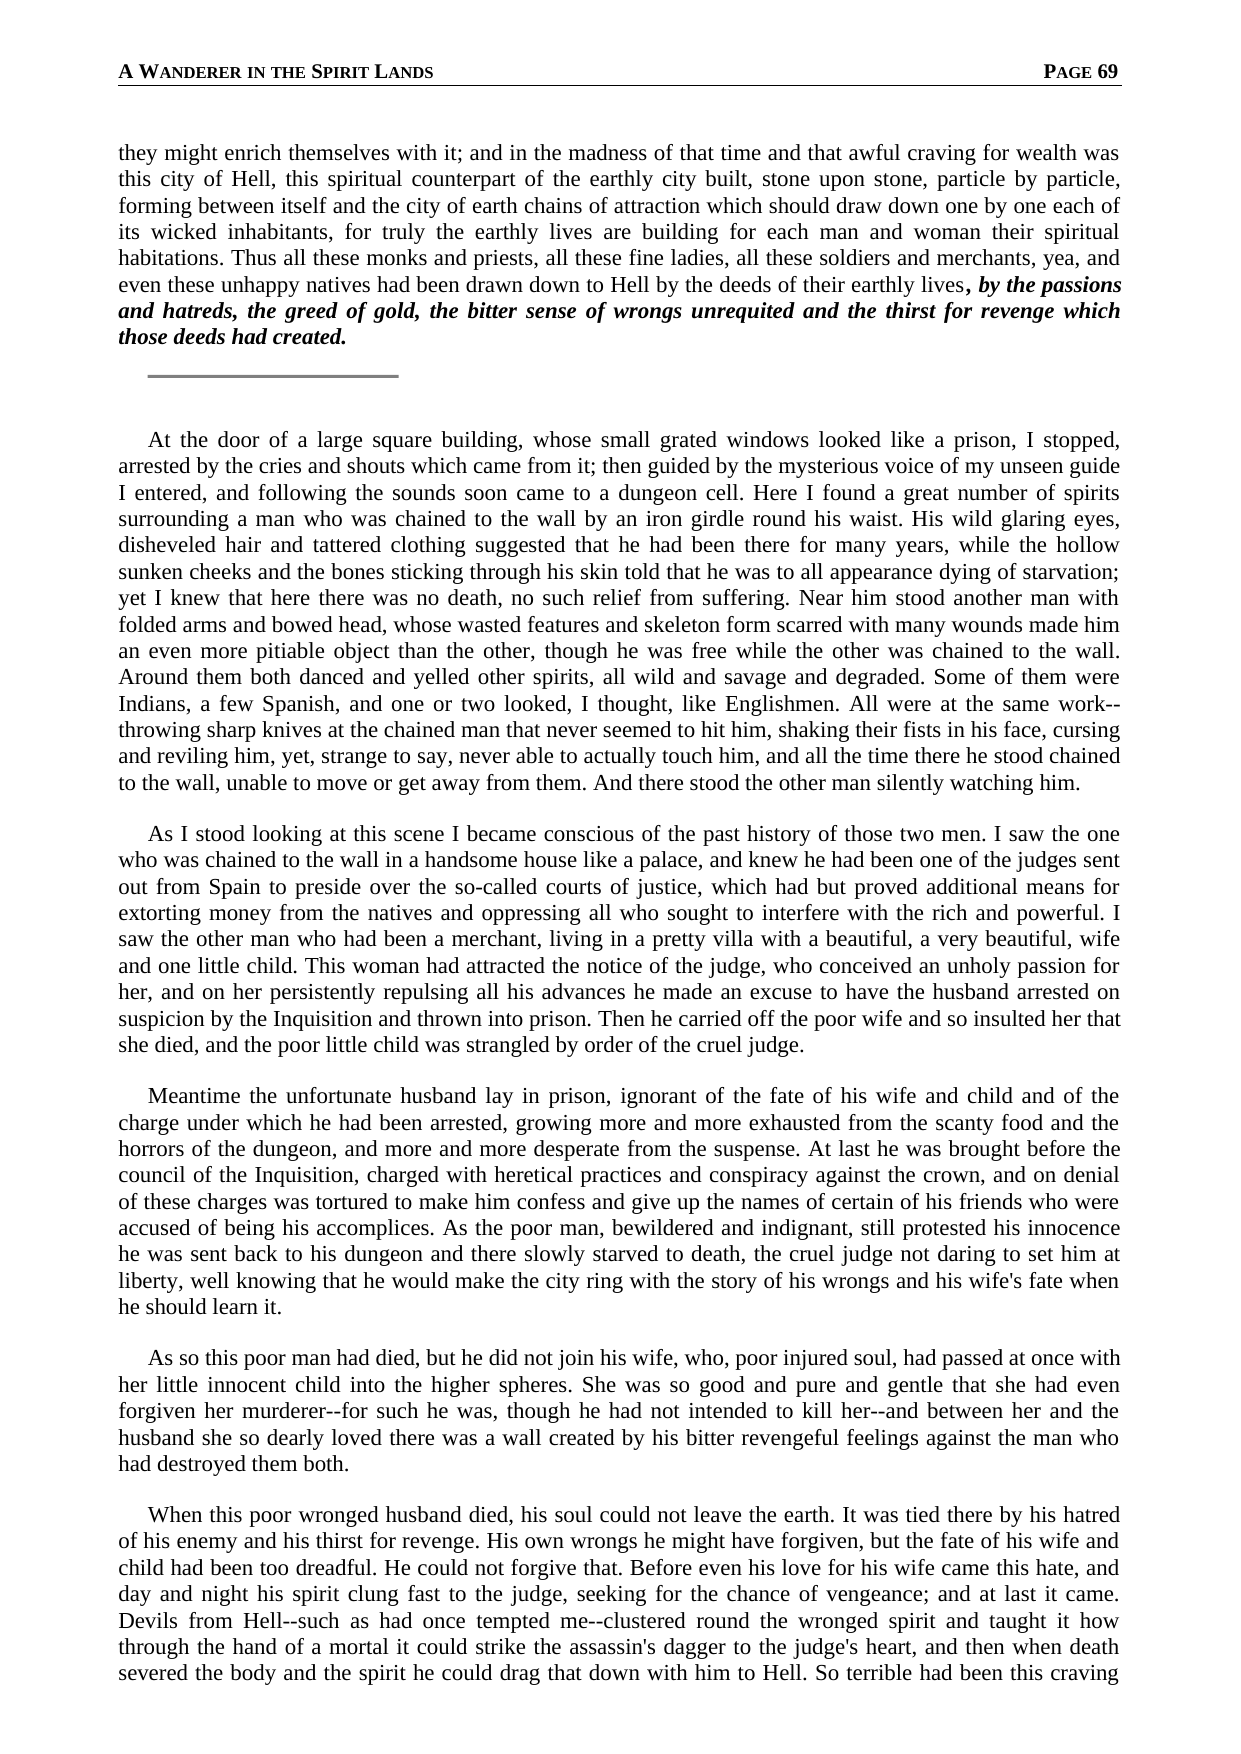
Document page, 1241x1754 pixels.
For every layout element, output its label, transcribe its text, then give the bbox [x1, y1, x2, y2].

text they might enrich themselves with it; and in the madness of that time and that awful craving for wealth was this city of Hell, this spiritual counterpart of the earthly city built, stone upon stone, particle by particle, forming between itself and the city of earth chains of attraction which should draw down one by one each of its wicked inhabitants, for truly the earthly lives are building for each man and woman their spiritual habitations. Thus all these monks and priests, all these fine ladies, all these soldiers and merchants, yea, and even these unhappy natives had been drawn down to Hell by the deeds of their earthly lives, by the passions and hatreds, the greed of gold, the bitter sense of wrongs unrequited and the thirst for revenge which those deeds had created. [118, 139, 1122, 350]
text As so this poor man had died, but he did not join his wife, who, poor injured soul, had passed at once with her little innocent child into the higher spheres. She was so good and pure and gentle that she had even forgiven her murderer--for such he was, though he had not intended to kill her--and between her and the husband she so dearly loved there was a wall created by his bitter revengeful feelings against the man who had destroyed them both. [118, 1344, 1122, 1476]
text Meantime the unfortunate husband lay in prison, ignorant of the fate of his wife and child and of the charge under which he had been arrested, growing more and more exhausted from the scanty food and the horrors of the dungeon, and more and more desperate from the suspense. At last he was brought before the council of the Inquisition, charged with heretical practices and conspiracy against the crown, and on denial of these charges was tortured to make him confess and give up the names of certain of his friends who were accused of being his accomplices. As the poor man, bewildered and indignant, still protested his innocence he was sent back to his dungeon and there slowly starved to death, the cruel judge not daring to set him at liberty, well knowing that he would make the city ring with the story of his wrongs and his wife's fate when he should learn it. [118, 1082, 1122, 1319]
text As I stood looking at this scene I became conscious of the past history of those two men. I saw the one who was chained to the wall in a handsome house like a palace, and knew he had been one of the judges sent out from Spain to preside over the so-called courts of justice, which had but proved additional means for extorting money from the natives and oppressing all who sought to interfere with the rich and powerful. I saw the other man who had been a merchant, living in a pretty villa with a beautiful, a very beautiful, wife and one little child. This woman had attracted the notice of the judge, who conceived an unholy passion for her, and on her persistently repulsing all his advances he made an excuse to have the husband arrested on suspicion by the Inquisition and thrown into prison. Then he carried off the poor wife and so insulted her that she died, and the poor little child was strangled by order of the cruel judge. [118, 820, 1122, 1057]
text At the door of a large square building, whose small grated windows looked like a prison, I stopped, arrested by the cries and shouts which came from it; then guided by the mysterious voice of my unseen guide I entered, and following the sounds soon came to a dungeon cell. Here I found a great number of spirits surrounding a man who was chained to the wall by an iron girdle round his waist. His wild glaring eyes, disheveled hair and tattered clothing suggested that he had been there for many years, while the hollow sunken cheeks and the bones sticking through his skin told that he was to all appearance dying of starvation; yet I knew that here there was no death, no such relief from suffering. Near him stood another man with folded arms and bowed head, whose wasted features and skeleton form scarred with many wounds made him an even more pitiable object than the other, though he was free while the other was chained to the wall. Around them both danced and yelled other spirits, all wild and savage and degraded. Some of them were Indians, a few Spanish, and one or two looked, I thought, like Englishmen. All were at the same work--throwing sharp knives at the chained man that never seemed to hit him, shaking their fists in his face, cursing and reviling him, yet, strange to say, never able to actually touch him, and all the time there he stood chained to the wall, unable to move or get away from them. And there stood the other man silently watching him. [118, 426, 1122, 795]
text When this poor wronged husband died, his soul could not leave the earth. It was tied there by his hatred of his enemy and his thirst for revenge. His own wrongs he might have forgiven, but the fate of his wife and child had been too dreadful. He could not forgive that. Before even his love for his wife came this hate, and day and night his spirit clung fast to the judge, seeking for the chance of vengeance; and at last it came. Devils from Hell--such as had once tempted me--clustered round the wronged spirit and taught it how through the hand of a mortal it could strike the assassin's dagger to the judge's heart, and then when death severed the body and the spirit he could drag that down with him to Hell. So terrible had been this craving [118, 1501, 1122, 1686]
